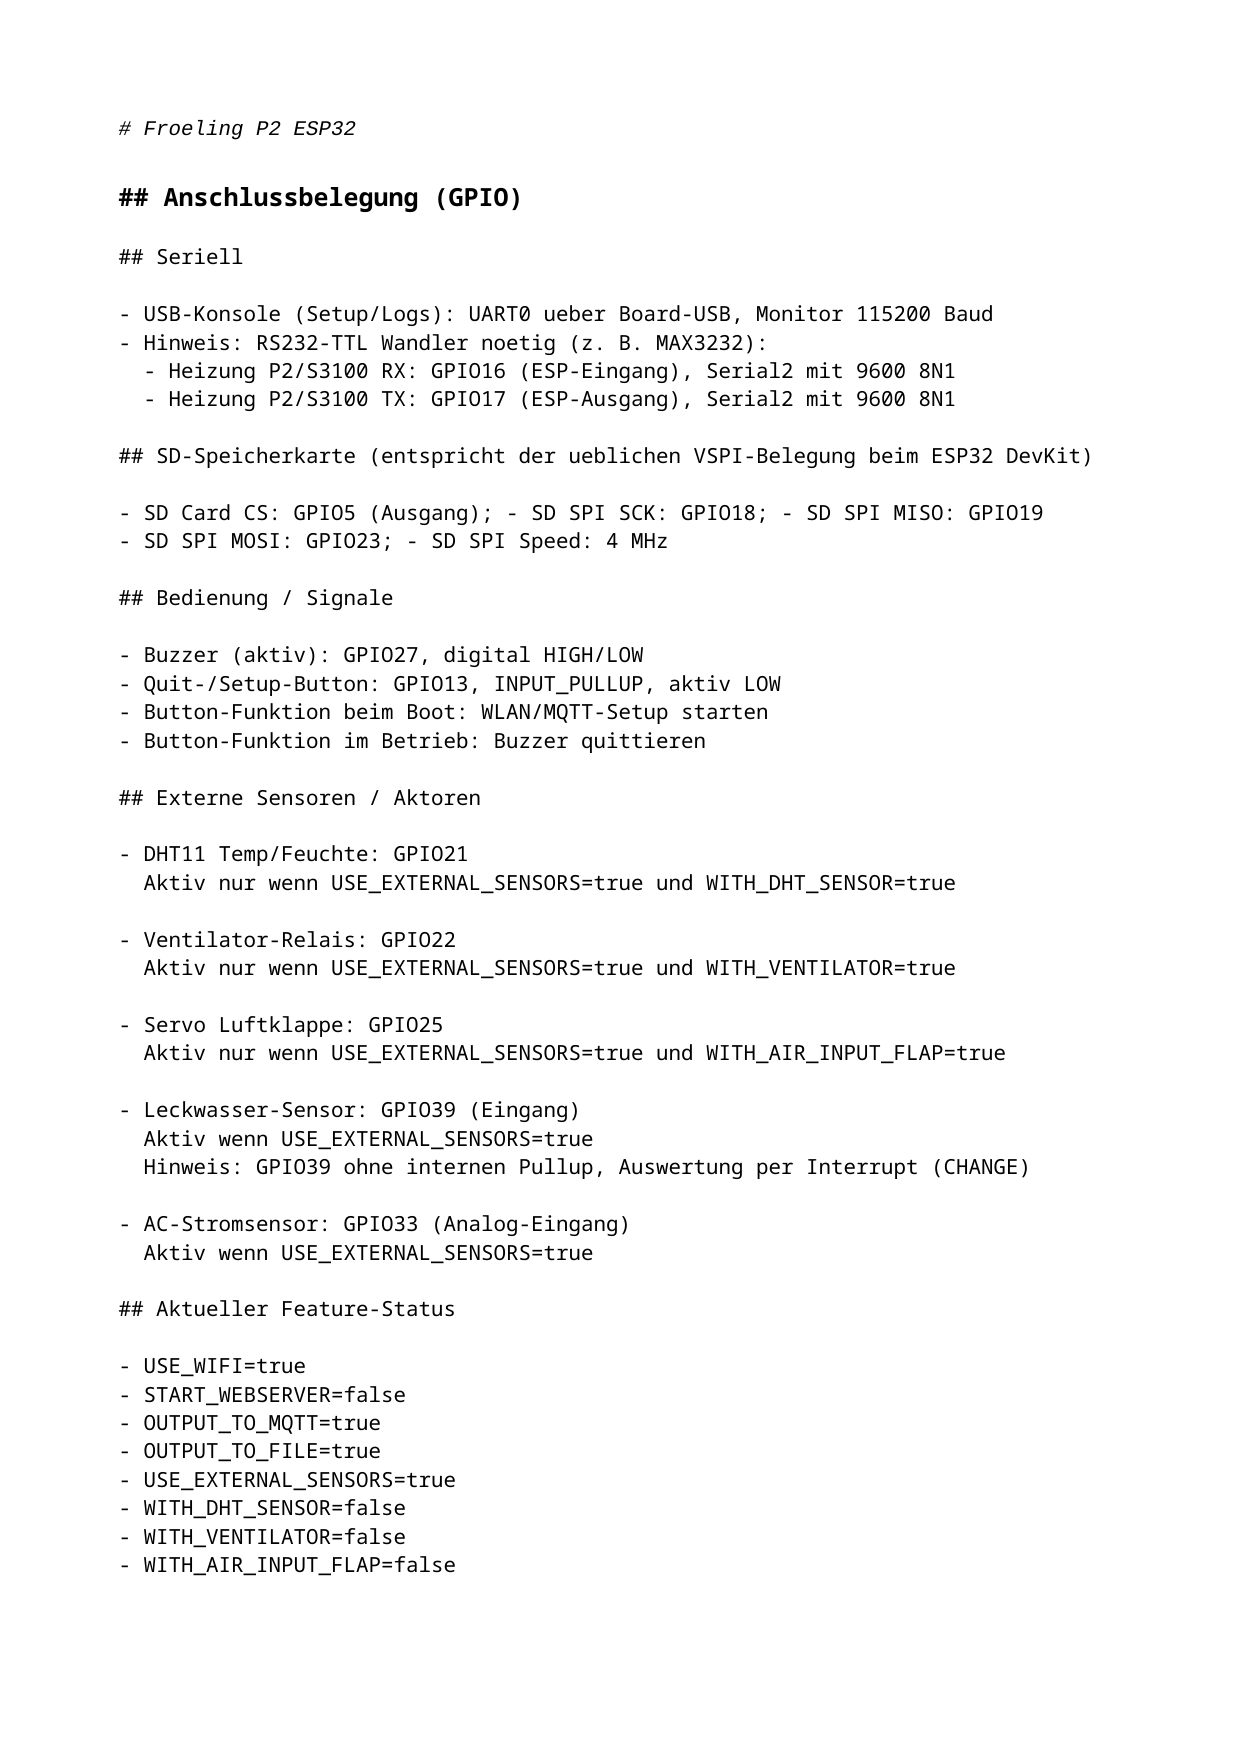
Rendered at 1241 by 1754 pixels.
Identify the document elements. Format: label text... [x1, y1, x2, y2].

text Aktiv nur wenn USE_EXTERNAL_SENSORS=true und WITH_AIR_INPUT_FLAP=true [118, 1038, 1122, 1067]
text - SD SPI MOSI: GPIO23; - SD SPI Speed: 4 MHz [118, 527, 1122, 555]
text - Heizung P2/S3100 RX: GPIO16 (ESP-Eingang), Serial2 mit 9600 8N1 [118, 356, 1122, 384]
text - Servo Luftklappe: GPIO25 [118, 1010, 1122, 1038]
text - Ventilator-Relais: GPIO22 [118, 925, 1122, 953]
text - USE_WIFI=true [118, 1351, 1122, 1380]
text - Hinweis: RS232-TTL Wandler noetig (z. B. MAX3232): [118, 328, 1122, 356]
text - Buzzer (aktiv): GPIO27, digital HIGH/LOW [118, 640, 1122, 669]
text Aktiv wenn USE_EXTERNAL_SENSORS=true [118, 1124, 1122, 1152]
text - WITH_DHT_SENSOR=false [118, 1493, 1122, 1522]
text - START_WEBSERVER=false [118, 1380, 1122, 1408]
text - OUTPUT_TO_FILE=true [118, 1437, 1122, 1465]
text ## Externe Sensoren / Aktoren [118, 783, 1122, 811]
text - WITH_VENTILATOR=false [118, 1522, 1122, 1550]
text - USB-Konsole (Setup/Logs): UART0 ueber Board-USB, Monitor 115200 Baud [118, 299, 1122, 328]
text ## Aktueller Feature-Status [118, 1294, 1122, 1323]
text ## Seriell [118, 242, 1122, 271]
text - Button-Funktion beim Boot: WLAN/MQTT-Setup starten [118, 697, 1122, 726]
text Aktiv wenn USE_EXTERNAL_SENSORS=true [118, 1238, 1122, 1266]
text - AC-Stromsensor: GPIO33 (Analog-Eingang) [118, 1209, 1122, 1238]
text - WITH_AIR_INPUT_FLAP=false [118, 1550, 1122, 1579]
text - SD Card CS: GPIO5 (Ausgang); - SD SPI SCK: GPIO18; - SD SPI MISO: GPIO19 [118, 498, 1122, 527]
text ## Bedienung / Signale [118, 583, 1122, 612]
text - Leckwasser-Sensor: GPIO39 (Eingang) [118, 1095, 1122, 1124]
text - Heizung P2/S3100 TX: GPIO17 (ESP-Ausgang), Serial2 mit 9600 8N1 [118, 384, 1122, 413]
text Hinweis: GPIO39 ohne internen Pullup, Auswertung per Interrupt (CHANGE) [118, 1152, 1122, 1181]
text - DHT11 Temp/Feuchte: GPIO21 [118, 839, 1122, 868]
text - USE_EXTERNAL_SENSORS=true [118, 1465, 1122, 1493]
text - Quit-/Setup-Button: GPIO13, INPUT_PULLUP, aktiv LOW [118, 669, 1122, 697]
text ## Anschlussbelegung (GPIO) [118, 180, 1122, 214]
text ## SD-Speicherkarte (entspricht der ueblichen VSPI-Belegung beim ESP32 DevKit) [118, 441, 1122, 470]
text Aktiv nur wenn USE_EXTERNAL_SENSORS=true und WITH_VENTILATOR=true [118, 953, 1122, 982]
text - OUTPUT_TO_MQTT=true [118, 1408, 1122, 1437]
text - Button-Funktion im Betrieb: Buzzer quittieren [118, 726, 1122, 754]
text Aktiv nur wenn USE_EXTERNAL_SENSORS=true und WITH_DHT_SENSOR=true [118, 868, 1122, 896]
